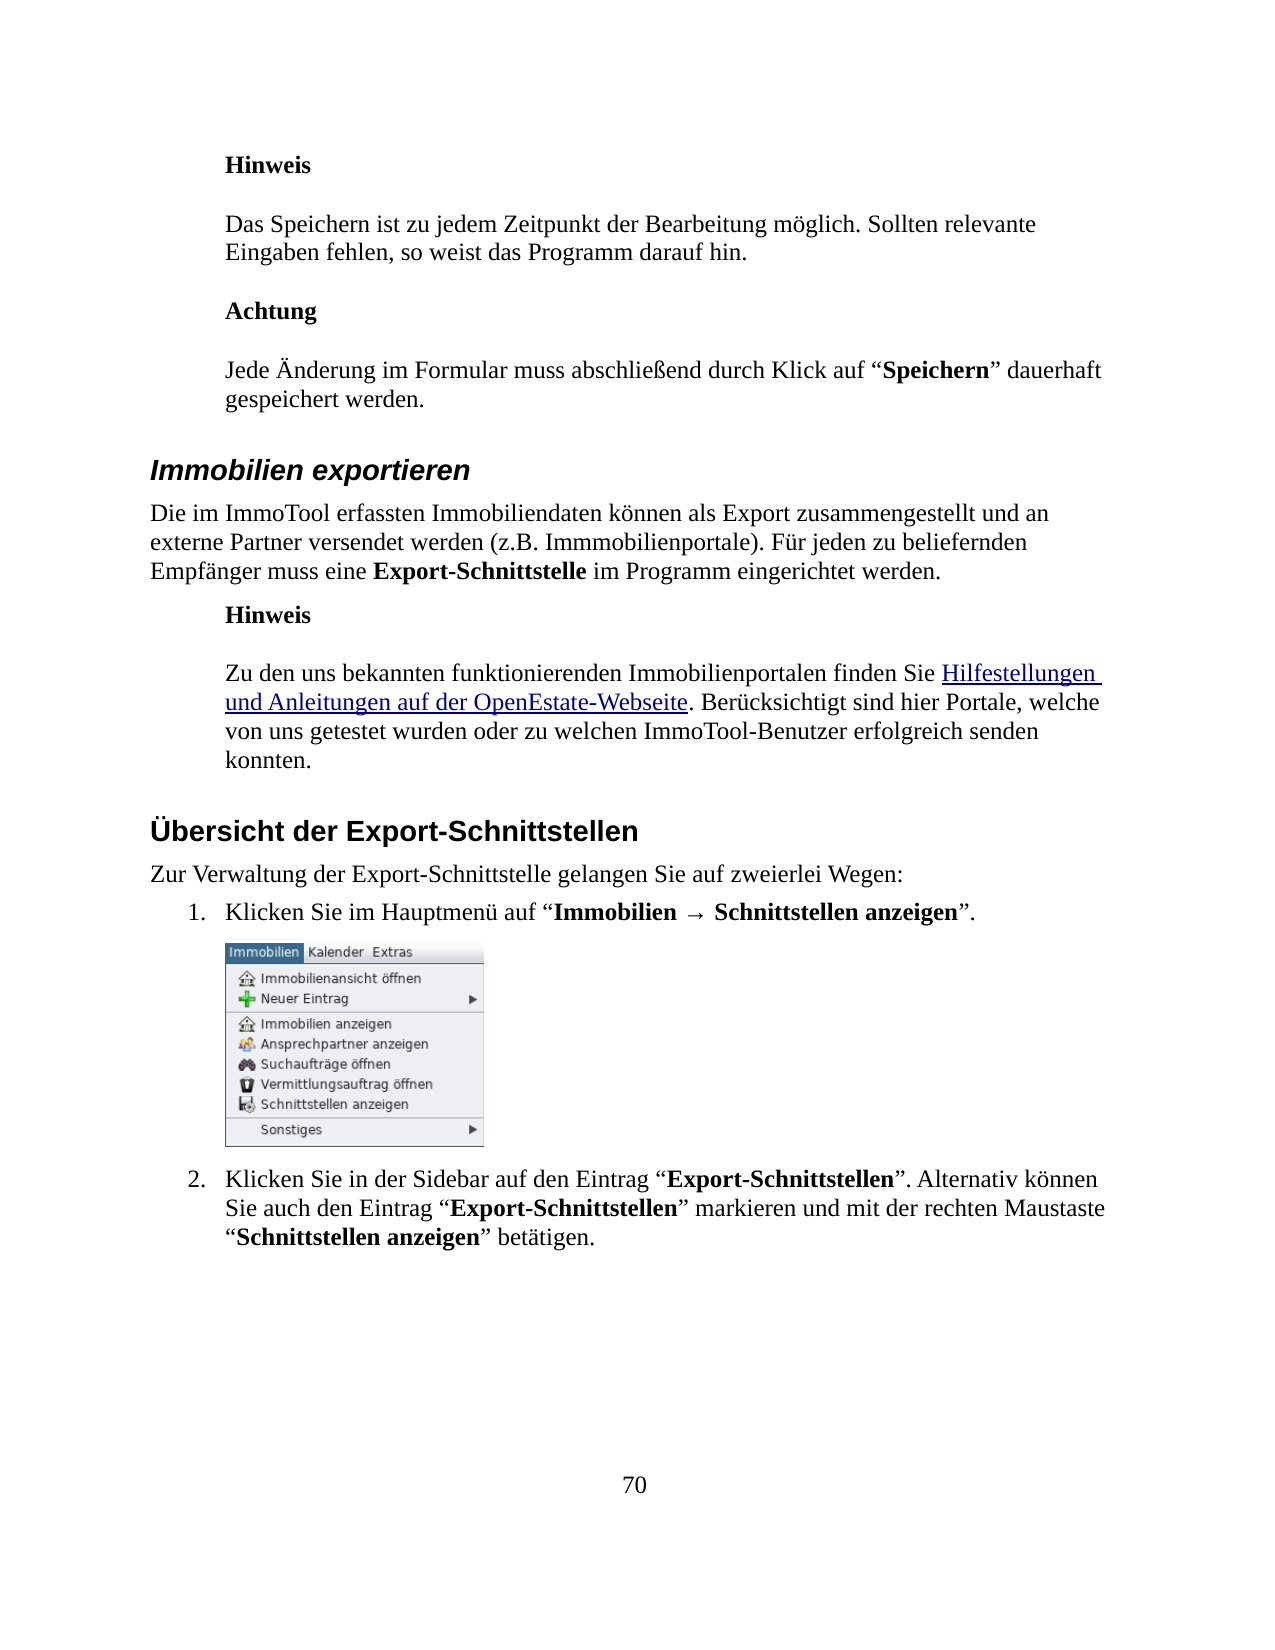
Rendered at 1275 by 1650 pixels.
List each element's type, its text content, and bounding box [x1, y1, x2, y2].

text Das Speichern ist zu jedem Zeitpunkt der Bearbeitung möglich. Sollten relevante Eingaben fehlen, so weist das Programm darauf hin. [225, 209, 1125, 266]
text Zur Verwaltung der Export-Schnittstelle gelangen Sie auf zweierlei Wegen: [150, 859, 1125, 888]
picture [225, 943, 484, 1147]
list Klicken Sie in der Sidebar auf den Eintrag “Export-Schnittstellen”. Alternativ können Sie auch den Eintrag “Export-Schnittstellen” markieren und mit der rechten Maustaste “Schnittstellen anzeigen” betätigen. [187, 1164, 1125, 1251]
text Hinweis [225, 600, 1125, 628]
text Jede Änderung im Formular muss abschließend durch Klick auf “Speichern” dauerhaft gespeichert werden. [225, 355, 1125, 412]
subtitle Übersicht der Export-Schnittstellen [150, 813, 1125, 847]
text Zu den uns bekannten funktionierenden Immobilienportalen finden Sie Hilfestellungen und Anleitungen auf der OpenEstate-Webseite. Berücksichtigt sind hier Portale, welche von uns getestet wurden oder zu welchen ImmoTool-Benutzer erfolgreich senden konnten. [225, 658, 1125, 773]
text Hinweis [225, 150, 1125, 179]
text Achtung [225, 296, 1125, 325]
subtitle Immobilien exportieren [150, 452, 1125, 486]
list Klicken Sie im Hauptmenü auf “Immobilien → Schnittstellen anzeigen”. [187, 897, 1125, 926]
text Die im ImmoTool erfassten Immobiliendaten können als Export zusammengestellt und an externe Partner versendet werden (z.B. Immmobilienportale). Für jeden zu beliefernden Empfänger muss eine Export-Schnittstelle im Programm eingerichtet werden. [150, 498, 1125, 585]
